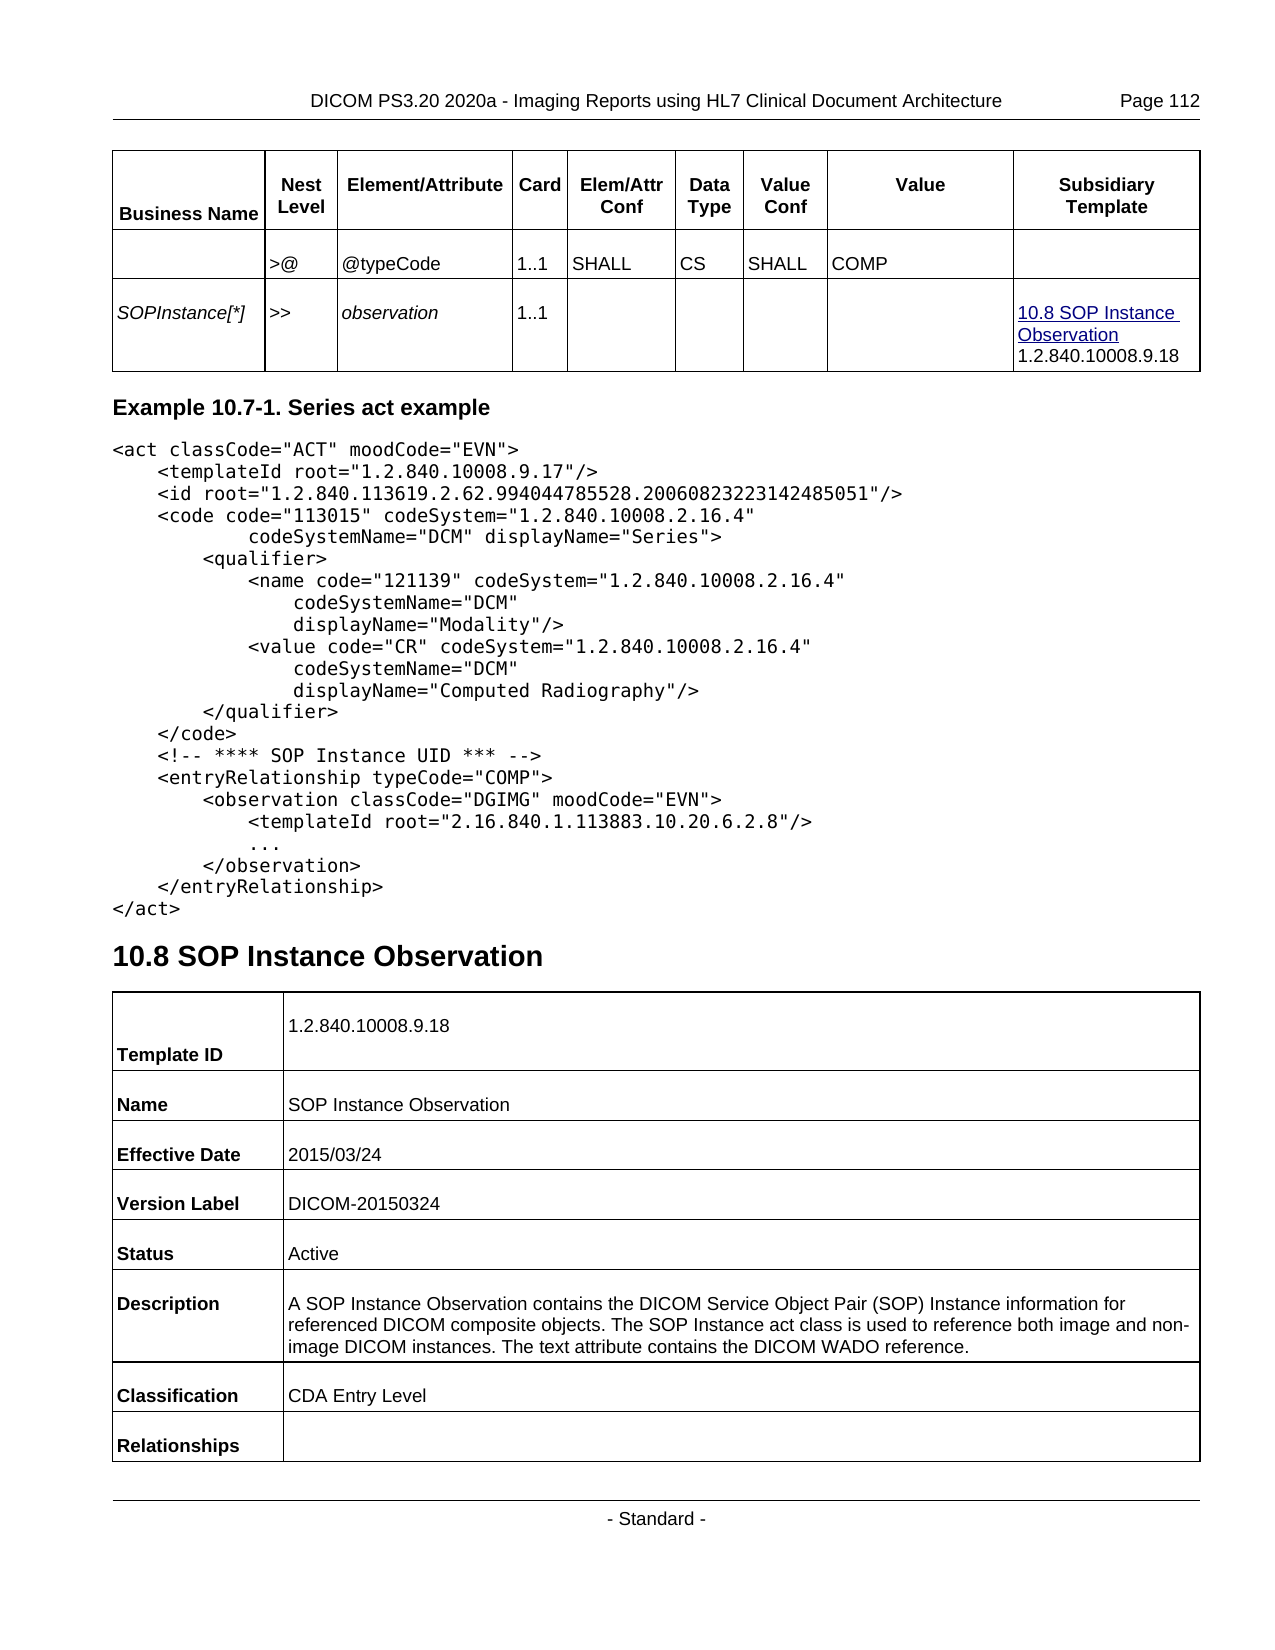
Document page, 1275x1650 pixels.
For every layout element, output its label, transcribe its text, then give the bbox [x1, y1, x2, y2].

table_cell SHALL [744, 230, 827, 278]
table_cell 2015/03/24 [284, 1121, 1199, 1169]
table_cell >@ [266, 230, 337, 278]
table_header Nest Level [266, 151, 337, 228]
text Example 10.7-1. Series act example [112, 394, 1200, 420]
table_header Template ID [113, 993, 283, 1070]
table_cell Name [113, 1071, 283, 1119]
table_cell [284, 1412, 1199, 1461]
text 10.8 SOP Instance Observation [112, 939, 1200, 973]
table_header Elem/Attr Conf [568, 151, 675, 228]
table_cell observation [338, 279, 512, 371]
table_cell Effective Date [113, 1121, 283, 1169]
table_cell A SOP Instance Observation contains the DICOM Service Object Pair (SOP) Instance information for referenced DICOM composite objects. The SOP Instance act class is used to reference both image and non-image DICOM instances. The text attribute contains the DICOM WADO reference. [284, 1270, 1199, 1361]
table_cell [568, 279, 675, 371]
table_cell [744, 279, 827, 371]
table_cell Version Label [113, 1170, 283, 1219]
table_header Card [513, 151, 567, 228]
table_cell 1..1 [513, 230, 567, 278]
table_cell [676, 279, 743, 371]
table_header Value Conf [744, 151, 827, 228]
table_cell DICOM-20150324 [284, 1170, 1199, 1219]
table_header Element/​Attribute [338, 151, 512, 228]
table_header Business Name [113, 151, 264, 228]
table_cell Relationships [113, 1412, 283, 1461]
table_cell COMP [828, 230, 1013, 278]
table_cell [828, 279, 1013, 371]
table_cell @typeCode [338, 230, 512, 278]
table_cell CDA Entry Level [284, 1363, 1199, 1411]
table_cell 1..1 [513, 279, 567, 371]
table_cell Active [284, 1220, 1199, 1268]
table_cell Status [113, 1220, 283, 1268]
table_cell SOP Instance Observation [284, 1071, 1199, 1119]
table_cell SOPInstance[*] [113, 279, 264, 371]
table_cell Classification [113, 1363, 283, 1411]
table_cell [113, 230, 264, 278]
table_cell SHALL [568, 230, 675, 278]
table_header Value [828, 151, 1013, 228]
table_cell Description [113, 1270, 283, 1361]
table_header 1.2.840.10008.9.18 [284, 993, 1199, 1070]
table_cell [1014, 230, 1199, 278]
table_cell >> [266, 279, 337, 371]
table_header Subsidiary Template [1014, 151, 1199, 228]
table_header Data Type [676, 151, 743, 228]
table_cell CS [676, 230, 743, 278]
text <act classCode="ACT" moodCode="EVN"> <templateId root="1.2.840.10008.9.17"/> <id root="1.2.840.113619.2.62.994044785528.20060823223142485051"/> <code code="113015" codeSystem="1.2.840.10008.2.16.4" codeSystemName="DCM" displayName="Series"> <qualifier> <name code="121139" codeSystem="1.2.840.10008.2.16.4" codeSystemName="DCM" displayName="Modality"/> <value code="CR" codeSystem="1.2.840.10008.2.16.4" codeSystemName="DCM" displayName="Computed Radiography"/> </qualifier> </code> <!-- **** SOP Instance UID *** --> <entryRelationship typeCode="COMP"> <observation classCode="DGIMG" moodCode="EVN"> <templateId root="2.16.840.1.113883.10.20.6.2.8"/> ... </observation> </entryRelationship> </act> [112, 439, 1200, 920]
table_cell 10.8 SOP Instance Observation 1.2.840.10008.9.18 [1014, 279, 1199, 371]
